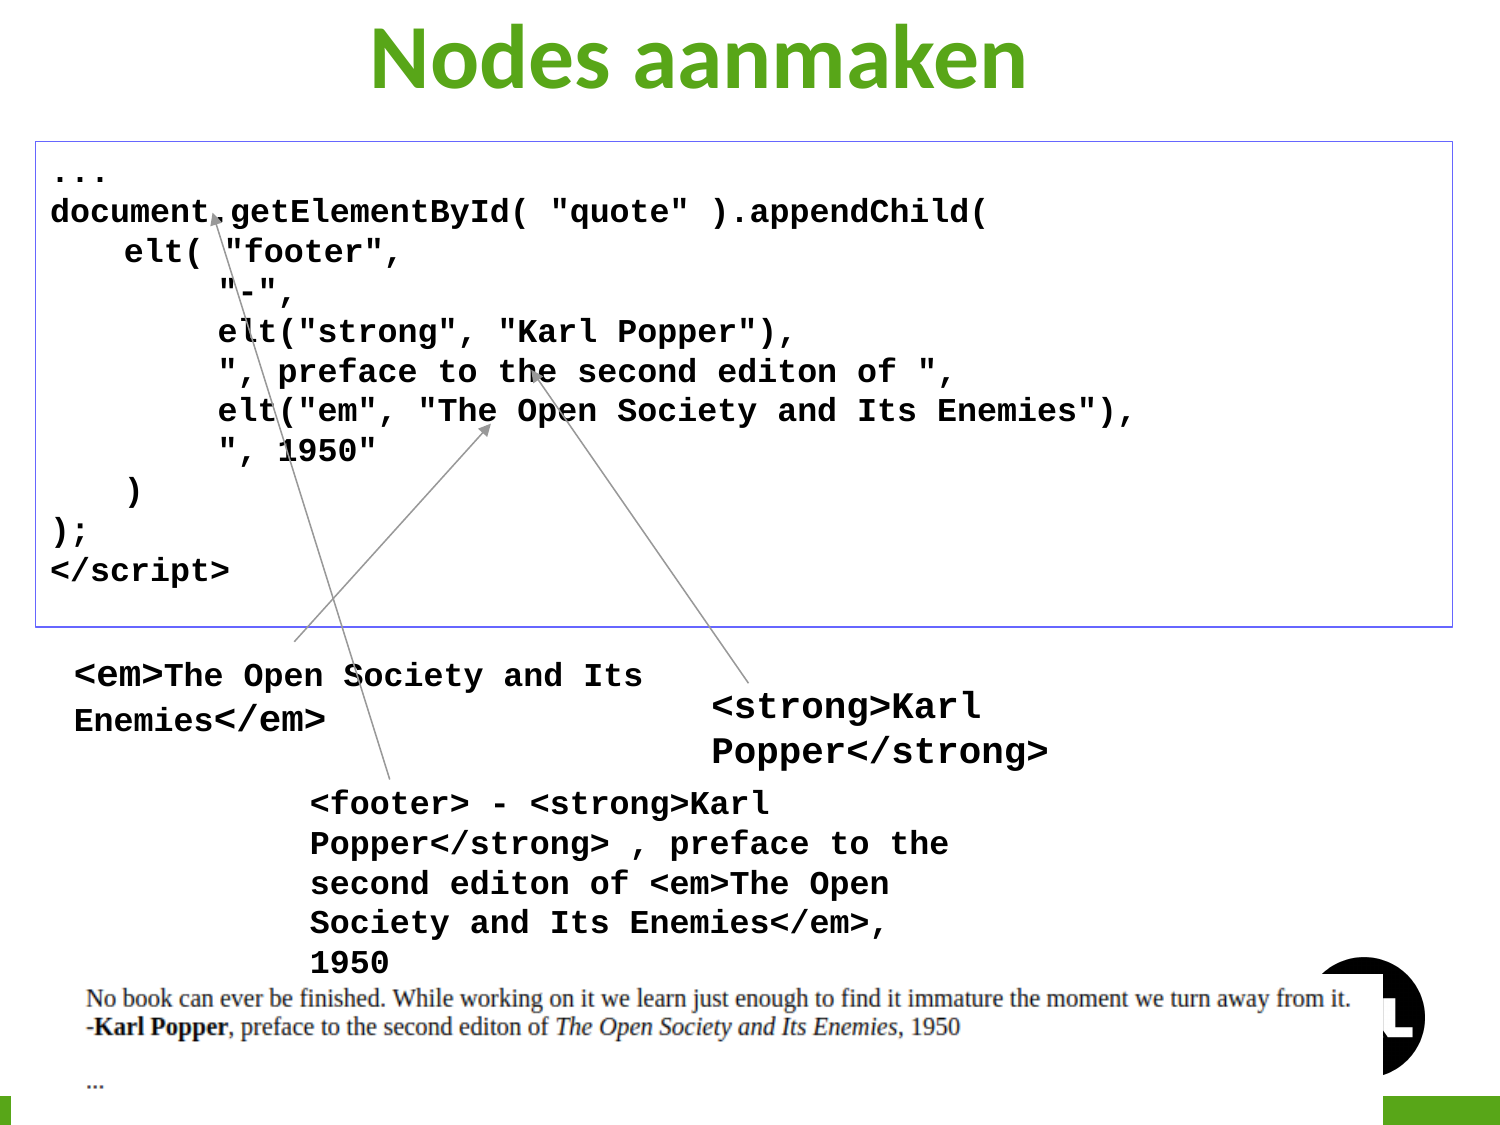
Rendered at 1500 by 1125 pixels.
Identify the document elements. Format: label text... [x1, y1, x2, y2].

picture [11, 957, 1425, 1125]
text_box <strong>Karl Popper</strong> [696, 673, 1300, 774]
text_box <footer> - <strong>Karl Popper</strong> , preface to the second editon of <em>The Open Society and Its Enemies</em>, 1950 [295, 773, 1004, 974]
text_box Nodes aanmaken [0, 0, 1443, 115]
text_box <em>The Open Society and Its Enemies</em> [58, 641, 380, 754]
text_box <em>The Open Society and Its Enemies</em> [348, 641, 662, 754]
text_box ... document.getElementById( "quote" ).appendChild( elt( "footer", "-", elt("strong", "Karl Popper"), ", preface to the second editon of ", elt("em", "The Open Society and Its Enemies"), ", 1950" ) ); </script> [35, 141, 1453, 627]
